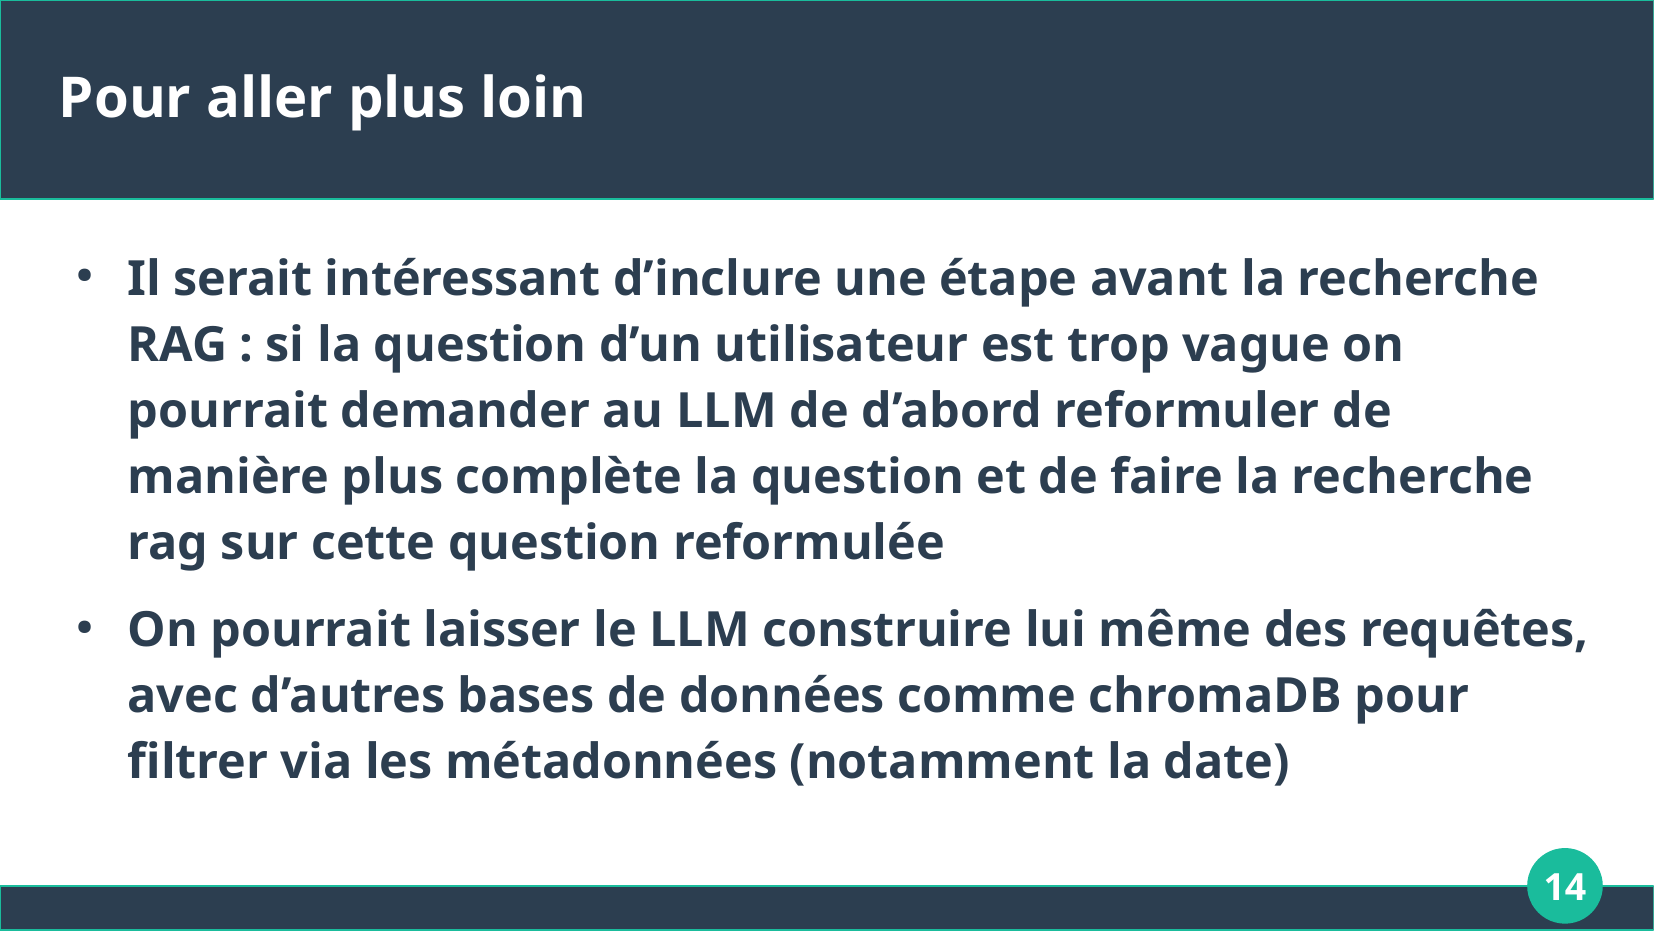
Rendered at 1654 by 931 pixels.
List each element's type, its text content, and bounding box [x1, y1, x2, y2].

title Pour aller plus loin [59, 37, 1595, 155]
list Il serait intéressant d’inclure une étape avant la recherche RAG : si la question d’un utilisateur est trop vague on pourrait demander au LLM de d’abord reformuler de manière plus complète la question et de faire la recherche rag sur cette question reformulée On pourrait laisser le LLM construire lui même des requêtes, avec d’autres bases de données comme chromaDB pour filtrer via les métadonnées (notamment la date) [59, 243, 1595, 864]
